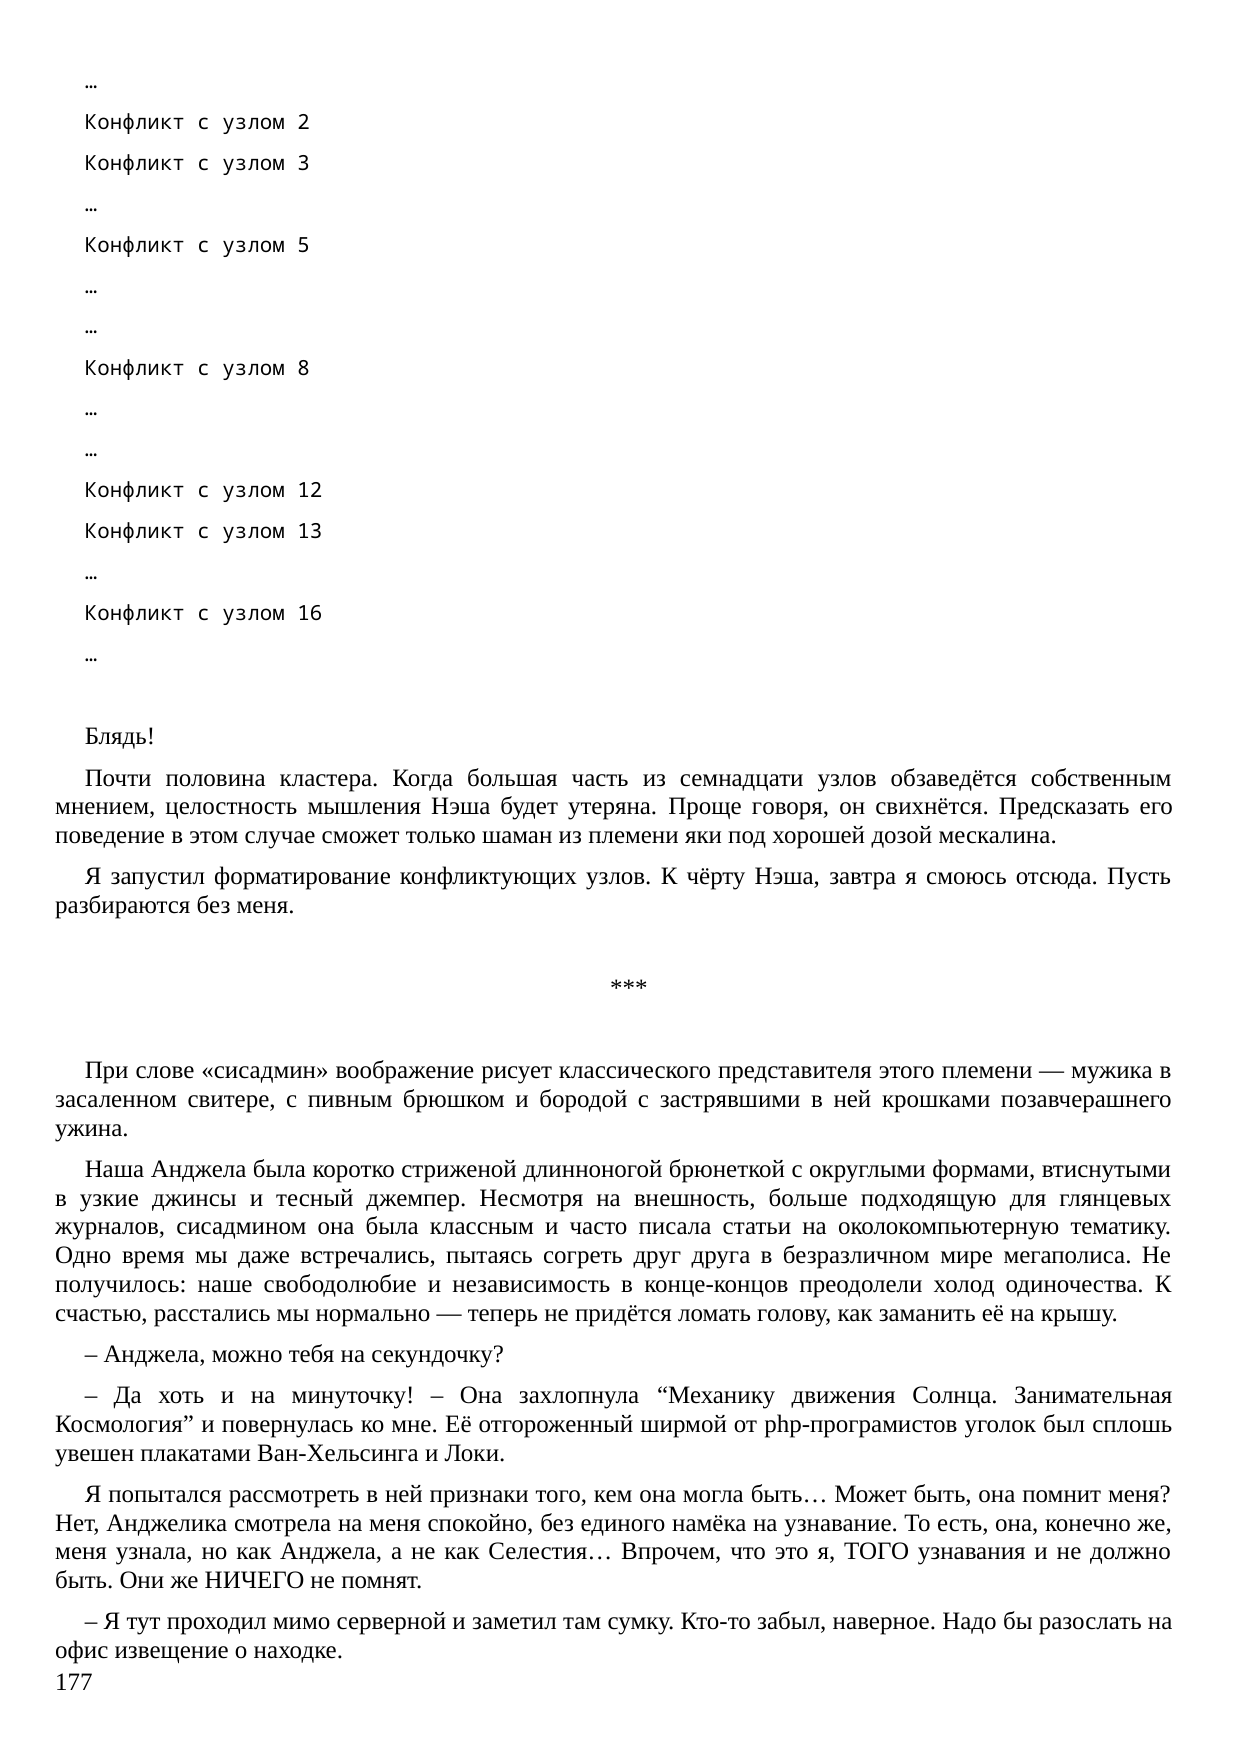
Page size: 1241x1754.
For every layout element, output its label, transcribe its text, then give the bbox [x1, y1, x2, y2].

text Я попытался рассмотреть в ней признаки того, кем она могла быть… Может быть, она помнит меня? Нет, Анджелика смотрела на меня спокойно, без единого намёка на узнавание. То есть, она, конечно же, меня узнала, но как Анджела, а не как Селестия… Впрочем, что это я, ТОГО узнавания и не должно быть. Они же НИЧЕГО не помнят. [55, 1479, 1173, 1594]
text – Анджела, можно тебя на секундочку? [55, 1339, 1173, 1368]
text … [55, 557, 1173, 586]
text Конфликт с узлом 5 [55, 230, 1173, 258]
text – Да хоть и на минуточку! – Она захлопнула “Механику движения Солнца. Занимательная Космология” и повернулась ко мне. Её отгороженный ширмой от php-програмистов уголок был сплошь увешен плакатами Ван-Хельсинга и Локи. [55, 1380, 1173, 1466]
text … [55, 312, 1173, 340]
text *** [55, 973, 1173, 1001]
text … [55, 434, 1173, 463]
text Конфликт с узлом 8 [55, 353, 1173, 381]
text … [55, 271, 1173, 299]
text Я запустил форматирование конфликтующих узлов. К чёрту Нэша, завтра я смоюсь отсюда. Пусть разбираются без меня. [55, 861, 1173, 919]
text Конфликт с узлом 12 [55, 475, 1173, 504]
text Конфликт с узлом 3 [55, 148, 1173, 176]
text … [55, 393, 1173, 422]
text При слове «сисадмин» воображение рисует классического представителя этого племени — мужика в засаленном свитере, с пивным брюшком и бородой с застрявшими в ней крошками позавчерашнего ужина. [55, 1055, 1173, 1141]
text Блядь! [55, 721, 1173, 750]
text Конфликт с узлом 13 [55, 516, 1173, 545]
text Конфликт с узлом 16 [55, 598, 1173, 627]
text … [55, 66, 1173, 94]
text … [55, 189, 1173, 217]
text Почти половина кластера. Когда большая часть из семнадцати узлов обзаведётся собственным мнением, целостность мышления Нэша будет утеряна. Проще говоря, он свихнётся. Предсказать его поведение в этом случае сможет только шаман из племени яки под хорошей дозой мескалина. [55, 763, 1173, 849]
text Наша Анджела была коротко стриженой длинноногой брюнеткой с округлыми формами, втиснутыми в узкие джинсы и тесный джемпер. Несмотря на внешность, больше подходящую для глянцевых журналов, сисадмином она была классным и часто писала статьи на околокомпьютерную тематику. Одно время мы даже встречались, пытаясь согреть друг друга в безразличном мире мегаполиса. Не получилось: наше свободолюбие и независимость в конце-концов преодолели холод одиночества. К счастью, расстались мы нормально — теперь не придётся ломать голову, как заманить её на крышу. [55, 1154, 1173, 1326]
text Конфликт с узлом 2 [55, 107, 1173, 135]
text … [55, 639, 1173, 668]
text – Я тут проходил мимо серверной и заметил там сумку. Кто-то забыл, наверное. Надо бы разослать на офис извещение о находке. [55, 1606, 1173, 1664]
